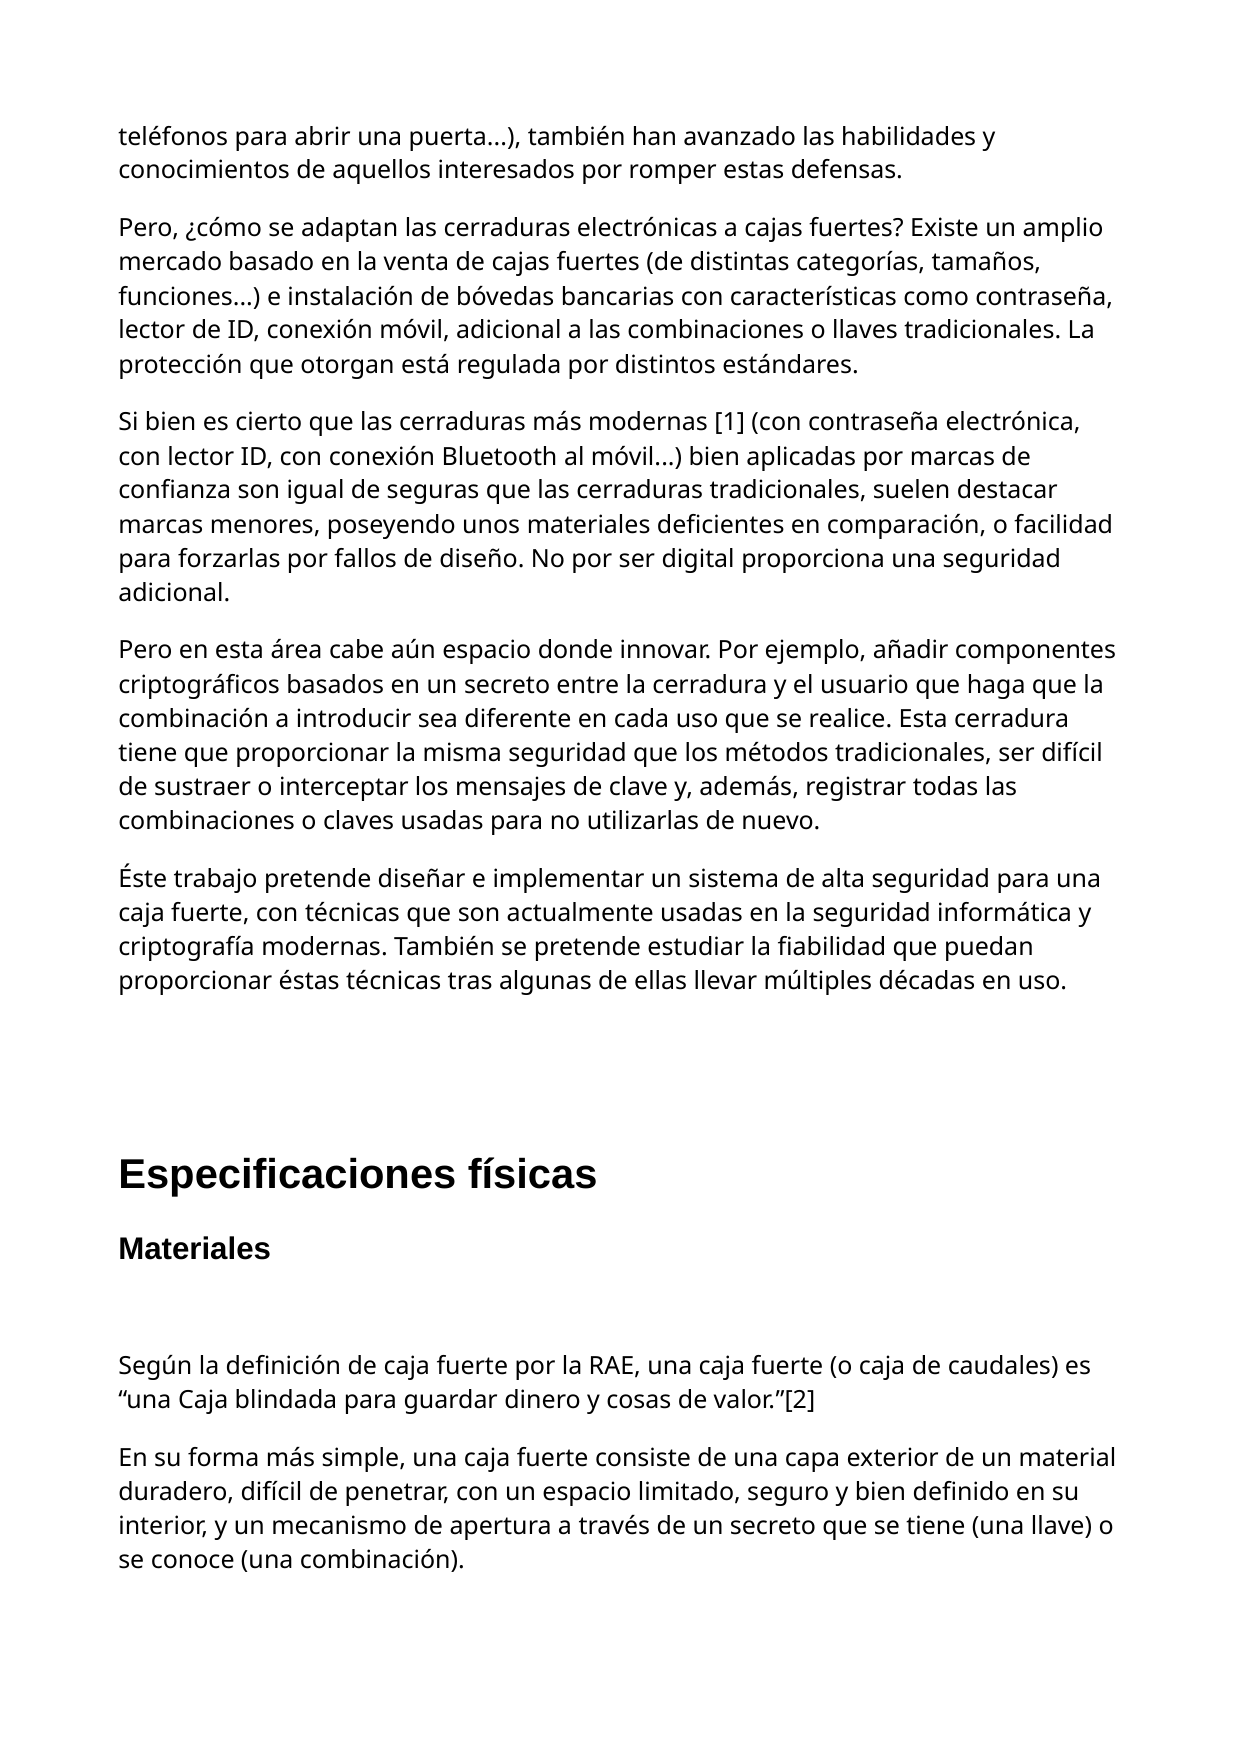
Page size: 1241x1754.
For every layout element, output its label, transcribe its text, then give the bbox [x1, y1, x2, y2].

subtitle Especificaciones físicas [118, 1149, 1122, 1197]
subtitle Materiales [118, 1230, 1122, 1266]
text En su forma más simple, una caja fuerte consiste de una capa exterior de un material duradero, difícil de penetrar, con un espacio limitado, seguro y bien definido en su interior, y un mecanismo de apertura a través de un secreto que se tiene (una llave) o se conoce (una combinación). [118, 1439, 1122, 1576]
text Éste trabajo pretende diseñar e implementar un sistema de alta seguridad para una caja fuerte, con técnicas que son actualmente usadas en la seguridad informática y criptografía modernas. También se pretende estudiar la fiabilidad que puedan proporcionar éstas técnicas tras algunas de ellas llevar múltiples décadas en uso. [118, 860, 1122, 997]
text teléfonos para abrir una puerta...), también han avanzado las habilidades y conocimientos de aquellos interesados por romper estas defensas. [118, 118, 1122, 186]
text Según la definición de caja fuerte por la RAE, una caja fuerte (o caja de caudales) es “una Caja blindada para guardar dinero y cosas de valor.”[2] [118, 1347, 1122, 1416]
text Si bien es cierto que las cerraduras más modernas [1] (con contraseña electrónica, con lector ID, con conexión Bluetooth al móvil...) bien aplicadas por marcas de confianza son igual de seguras que las cerraduras tradicionales, suelen destacar marcas menores, poseyendo unos materiales deficientes en comparación, o facilidad para forzarlas por fallos de diseño. No por ser digital proporciona una seguridad adicional. [118, 404, 1122, 608]
text Pero en esta área cabe aún espacio donde innovar. Por ejemplo, añadir componentes criptográficos basados en un secreto entre la cerradura y el usuario que haga que la combinación a introducir sea diferente en cada uso que se realice. Esta cerradura tiene que proporcionar la misma seguridad que los métodos tradicionales, ser difícil de sustraer o interceptar los mensajes de clave y, además, registrar todas las combinaciones o claves usadas para no utilizarlas de nuevo. [118, 632, 1122, 837]
text Pero, ¿cómo se adaptan las cerraduras electrónicas a cajas fuertes? Existe un amplio mercado basado en la venta de cajas fuertes (de distintas categorías, tamaños, funciones...) e instalación de bóvedas bancarias con características como contraseña, lector de ID, conexión móvil, adicional a las combinaciones o llaves tradicionales. La protección que otorgan está regulada por distintos estándares. [118, 210, 1122, 380]
